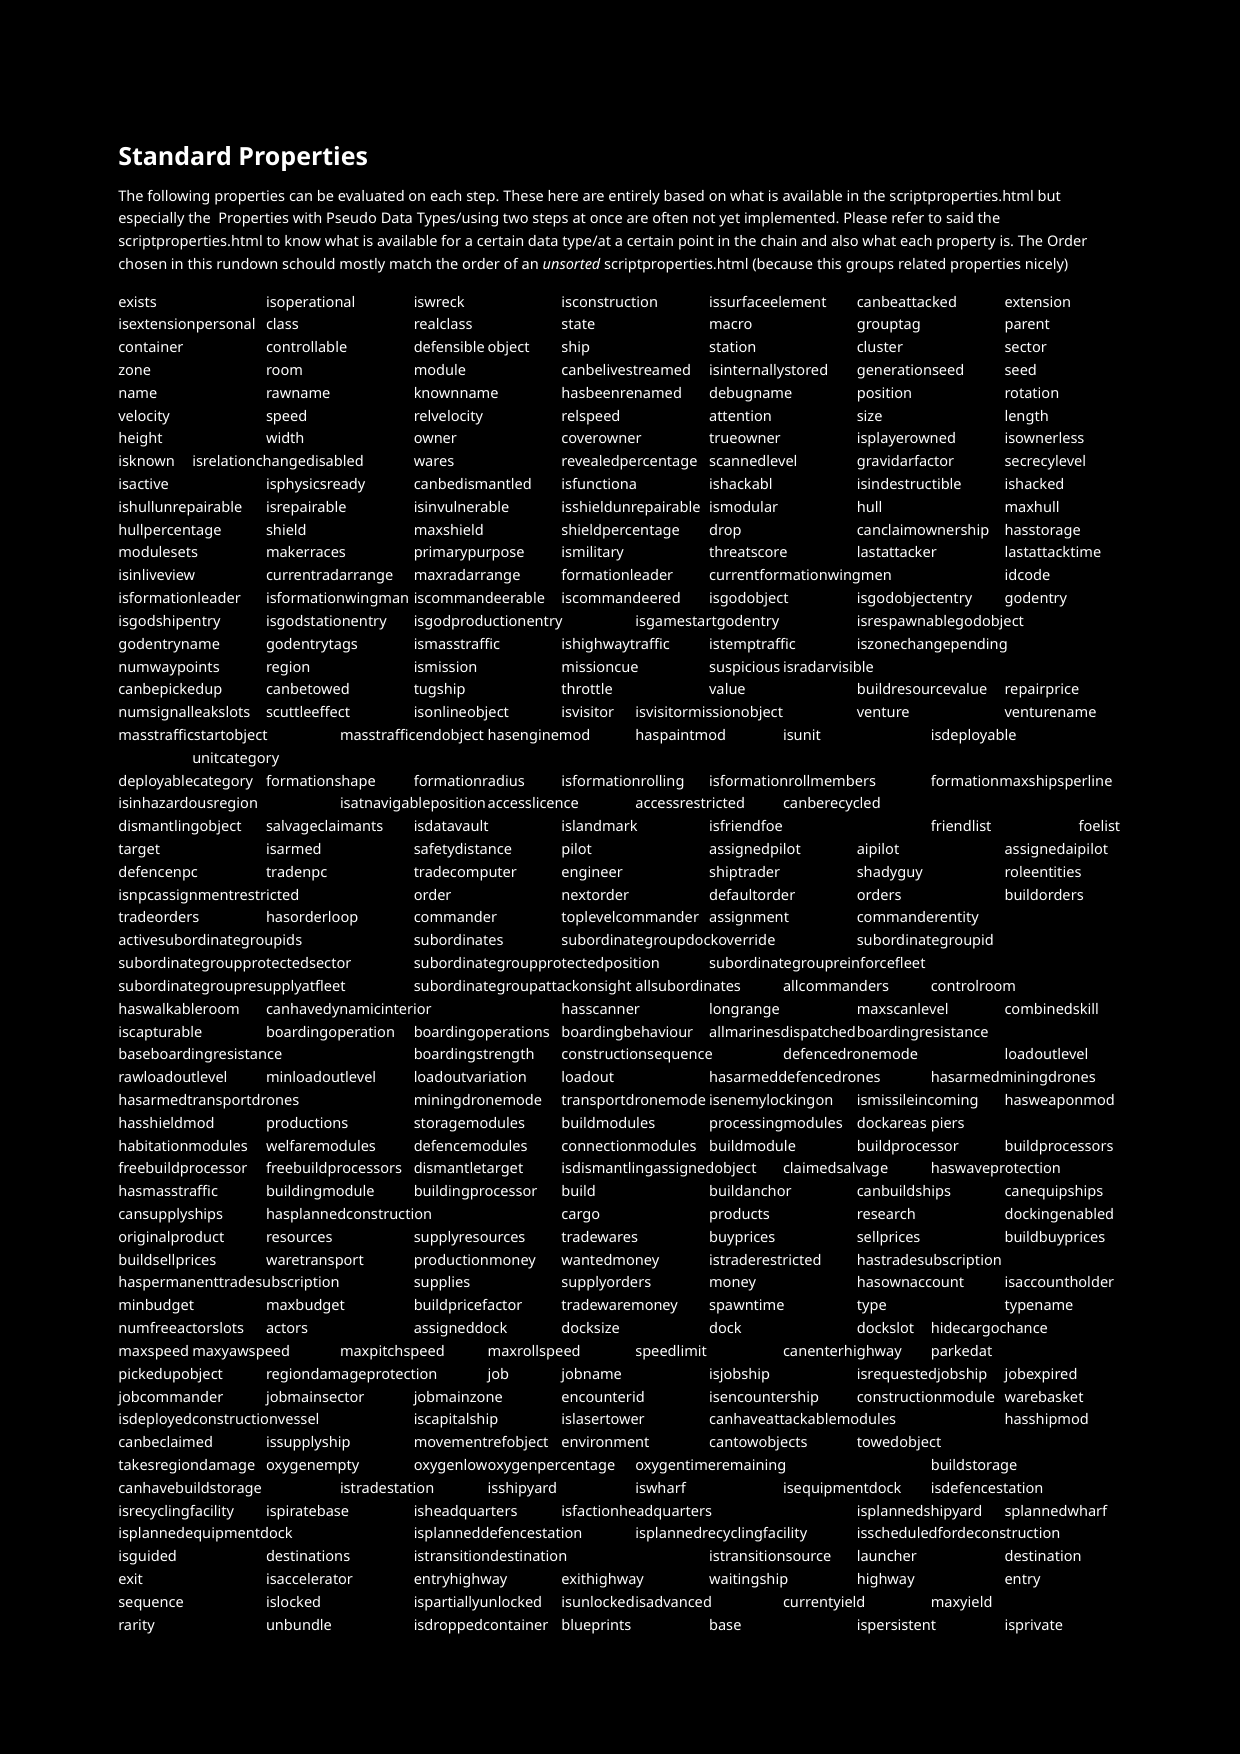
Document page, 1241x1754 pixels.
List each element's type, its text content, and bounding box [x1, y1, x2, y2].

text exists isoperational iswreck isconstruction issurfaceelement canbeattacked extension isextensionpersonal class realclass state macro grouptag parent container controllable defensible object ship station cluster sector zone room module canbelivestreamed isinternallystored generationseed seed name rawname knownname hasbeenrenamed debugname position rotation velocity speed relvelocity relspeed attention size length height width owner coverowner trueowner isplayerowned isownerless isknown isrelationchangedisabled wares revealedpercentage scannedlevel gravidarfactor secrecylevel isactive isphysicsready canbedismantled isfunctiona ishackabl isindestructible ishacked ishullunrepairable isrepairable isinvulnerable isshieldunrepairable ismodular hull maxhull hullpercentage shield maxshield shieldpercentage drop canclaimownership hasstorage modulesets makerraces primarypurpose ismilitary threatscore lastattacker lastattacktime isinliveview currentradarrange maxradarrange formationleader currentformationwingmen idcode isformationleader isformationwingman iscommandeerable iscommandeered isgodobject isgodobjectentry godentry isgodshipentry isgodstationentry isgodproductionentry isgamestartgodentry isrespawnablegodobject godentryname godentrytags ismasstraffic ishighwaytraffic istemptraffic iszonechangepending numwaypoints region ismission missioncue suspicious isradarvisible canbepickedup canbetowed tugship throttle value buildresourcevalue repairprice numsignalleakslots scuttleeffect isonlineobject isvisitor isvisitormissionobject venture venturename masstrafficstartobject masstrafficendobject hasenginemod haspaintmod isunit isdeployable unitcategory deployablecategory formationshape formationradius isformationrolling isformationrollmembers formationmaxshipsperline isinhazardousregion isatnavigableposition accesslicence accessrestricted canberecycled dismantlingobject salvageclaimants isdatavault islandmark isfriendfoe friendlist foelist target isarmed safetydistance pilot assignedpilot aipilot assignedaipilot defencenpc tradenpc tradecomputer engineer shiptrader shadyguy roleentities isnpcassignmentrestricted order nextorder defaultorder orders buildorders tradeorders hasorderloop commander toplevelcommander assignment commanderentity activesubordinategroupids subordinates subordinategroupdockoverride subordinategroupid subordinategroupprotectedsector subordinategroupprotectedposition subordinategroupreinforcefleet subordinategroupresupplyatfleet subordinategroupattackonsight allsubordinates allcommanders controlroom haswalkableroom canhavedynamicinterior hasscanner longrange maxscanlevel combinedskill iscapturable boardingoperation boardingoperations boardingbehaviour allmarinesdispatched boardingresistance baseboardingresistance boardingstrength constructionsequence defencedronemode loadoutlevel rawloadoutlevel minloadoutlevel loadoutvariation loadout hasarmeddefencedrones hasarmedminingdrones hasarmedtransportdrones miningdronemode transportdronemode isenemylockingon ismissileincoming hasweaponmod hasshieldmod productions storagemodules buildmodules processingmodules dockareas piers habitationmodules welfaremodules defencemodules connectionmodules buildmodule buildprocessor buildprocessors freebuildprocessor freebuildprocessors dismantletarget isdismantlingassignedobject claimedsalvage haswaveprotection hasmasstraffic buildingmodule buildingprocessor build buildanchor canbuildships canequipships cansupplyships hasplannedconstruction cargo products research dockingenabled originalproduct resources supplyresources tradewares buyprices sellprices buildbuyprices buildsellprices waretransport productionmoney wantedmoney istraderestricted hastradesubscription haspermanenttradesubscription supplies supplyorders money hasownaccount isaccountholder minbudget maxbudget buildpricefactor tradewaremoney spawntime type typename numfreeactorslots actors assigneddock docksize dock dockslot hidecargochance maxspeed maxyawspeed maxpitchspeed maxrollspeed speedlimit canenterhighway parkedat pickedupobject regiondamageprotection job jobname isjobship isrequestedjobship jobexpired jobcommander jobmainsector jobmainzone encounterid isencountership constructionmodule warebasket isdeployedconstructionvessel iscapitalship islasertower canhaveattackablemodules hasshipmod canbeclaimed issupplyship movementrefobject environment cantowobjects towedobject takesregiondamage oxygenempty oxygenlow oxygenpercentage oxygentimeremaining buildstorage canhavebuildstorage istradestation isshipyard iswharf isequipmentdock isdefencestation isrecyclingfacility ispiratebase isheadquarters isfactionheadquarters isplannedshipyard splannedwharf isplannedequipmentdock isplanneddefencestation isplannedrecyclingfacility isscheduledfordeconstruction isguided destinations istransitiondestination istransitionsource launcher destination exit isaccelerator entryhighway exithighway waitingship highway entry sequence islocked ispartiallyunlocked isunlocked isadvanced currentyield maxyield rarity unbundle isdroppedcontainer blueprints base ispersistent isprivate [118, 291, 1122, 1634]
text The following properties can be evaluated on each step. These here are entirely based on what is available in the scriptproperties.html but especially the Properties with Pseudo Data Types/using two steps at once are often not yet implemented. Please refer to said the scriptproperties.html to know what is available for a certain data type/at a certain point in the chain and also what each property is. The Order chosen in this rundown schould mostly match the order of an unsorted scriptproperties.html (because this groups related properties nicely) [118, 186, 1122, 274]
subtitle Standard Properties [118, 139, 1122, 173]
